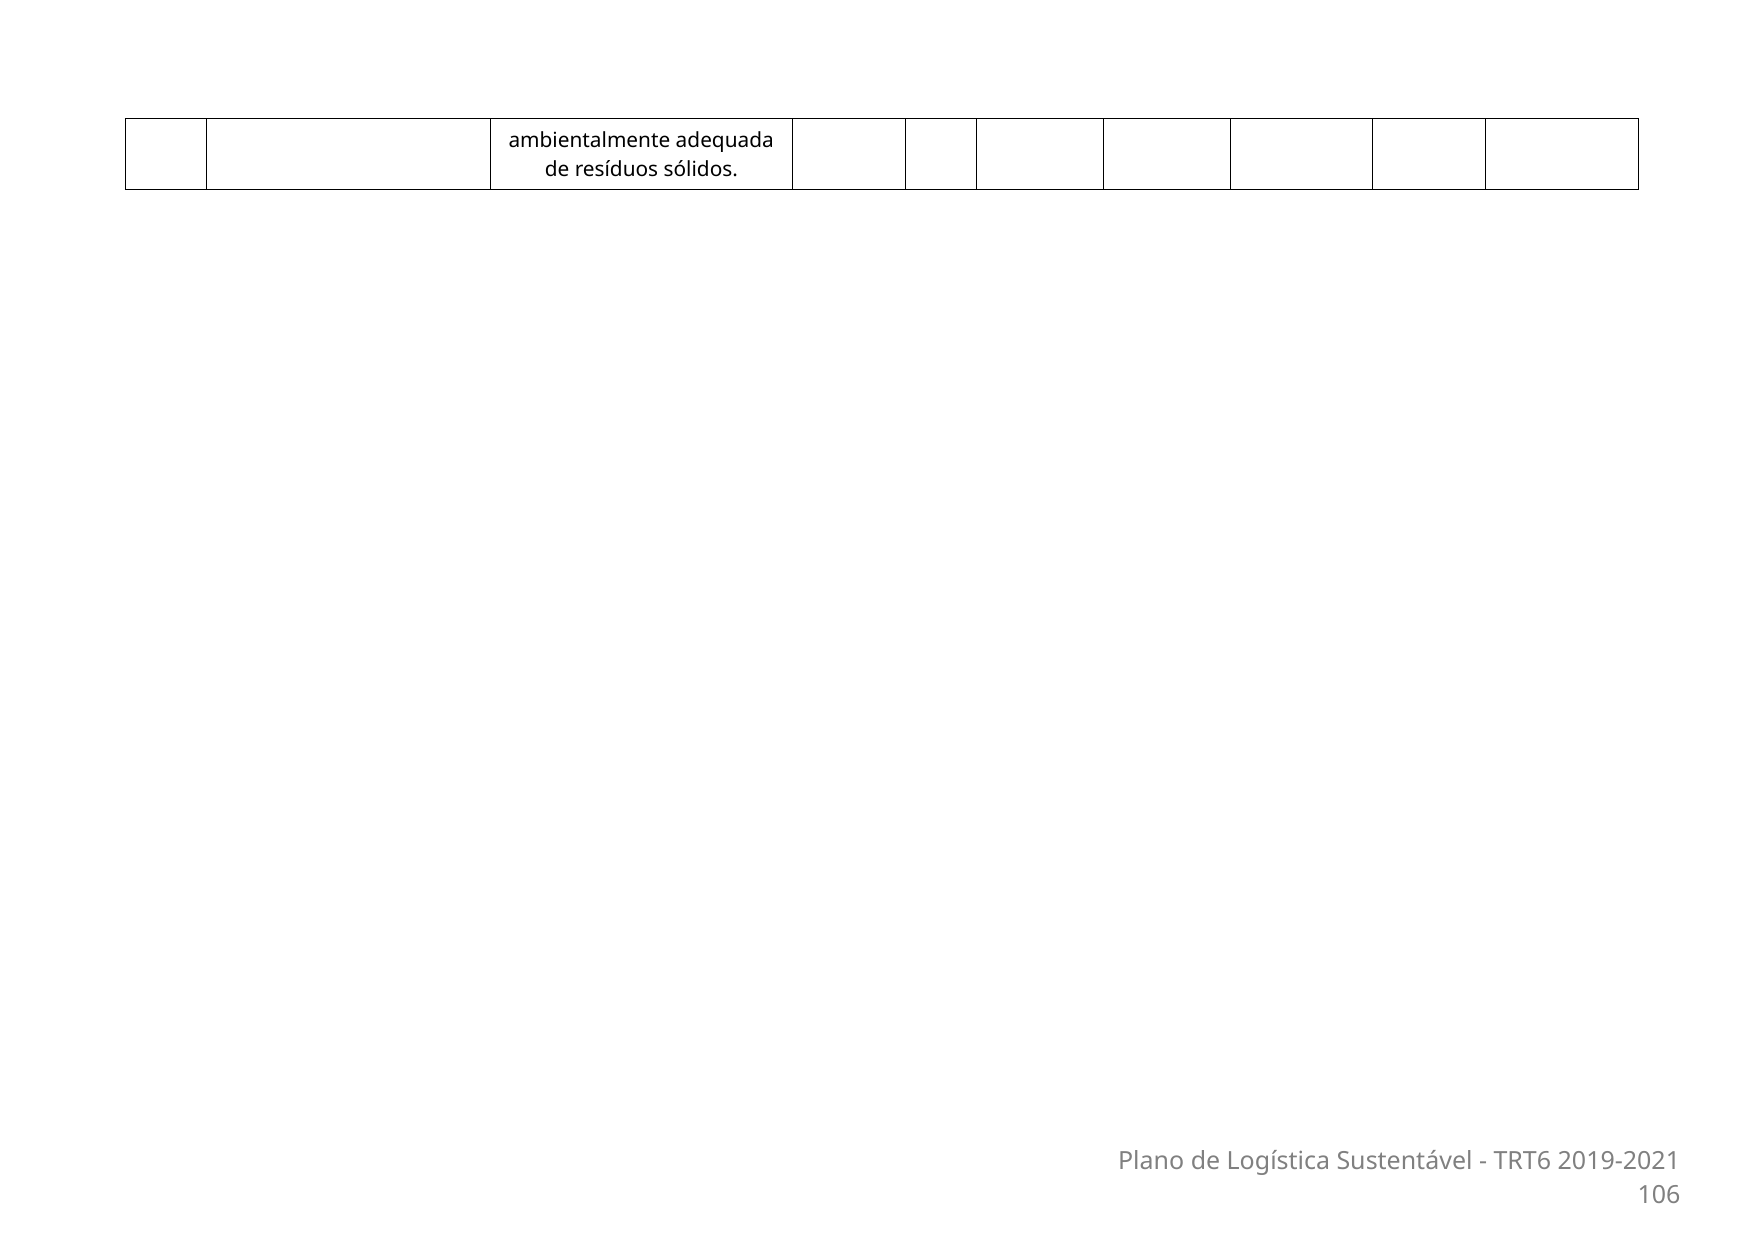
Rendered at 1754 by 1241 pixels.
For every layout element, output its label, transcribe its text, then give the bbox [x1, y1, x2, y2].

table_cell [207, 119, 490, 188]
table_cell [793, 119, 905, 188]
table_cell [1231, 119, 1372, 188]
table_cell [1373, 119, 1485, 188]
table_cell [1486, 119, 1638, 188]
table_cell ambientalmente adequada de resíduos sólidos. [491, 119, 792, 188]
table_cell [126, 119, 206, 188]
table_cell [1104, 119, 1230, 188]
table_cell [906, 119, 976, 188]
table_cell [1639, 118, 1643, 188]
table_cell [977, 119, 1103, 188]
